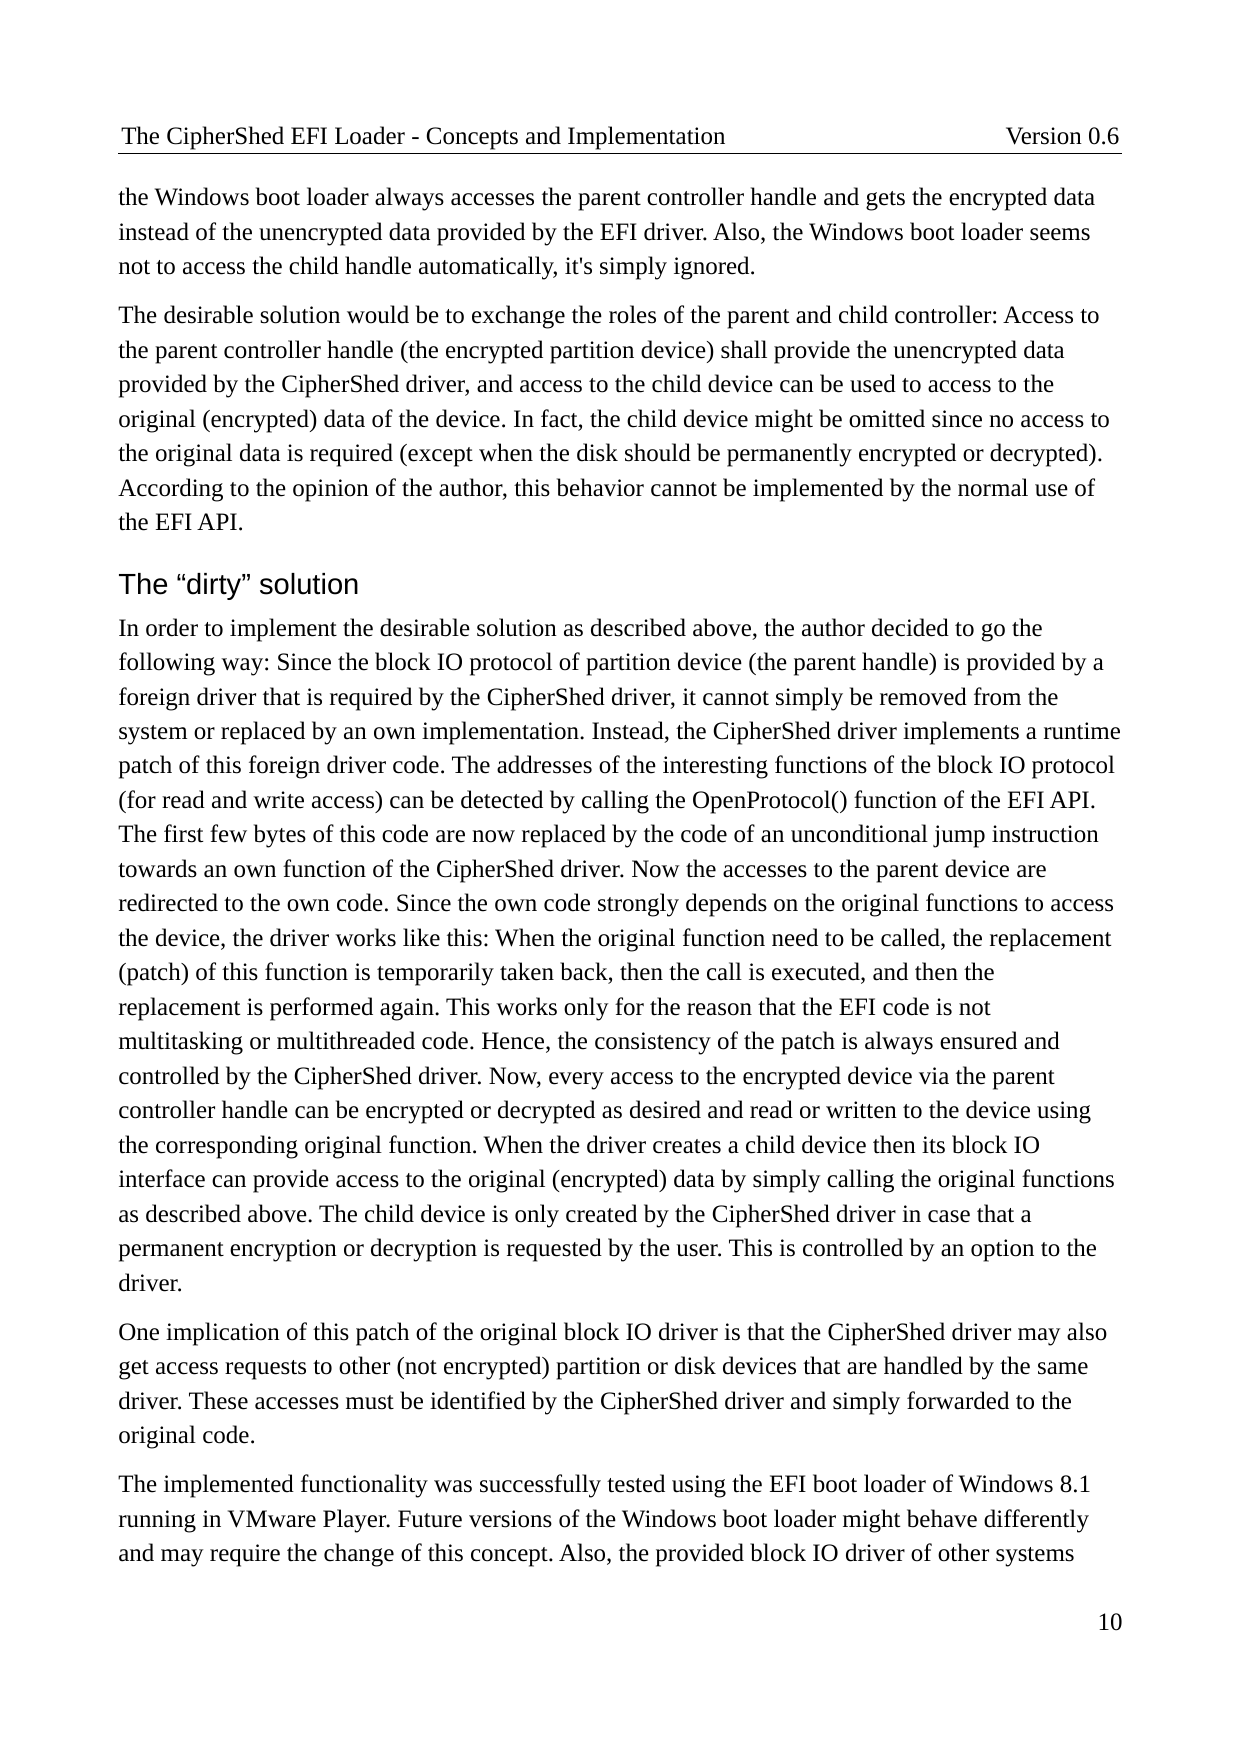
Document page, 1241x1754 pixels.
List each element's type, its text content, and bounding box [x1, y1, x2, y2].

text In order to implement the desirable solution as described above, the author decided to go the following way: Since the block IO protocol of partition device (the parent handle) is provided by a foreign driver that is required by the CipherShed driver, it cannot simply be removed from the system or replaced by an own implementation. Instead, the CipherShed driver implements a runtime patch of this foreign driver code. The addresses of the interesting functions of the block IO protocol (for read and write access) can be detected by calling the OpenProtocol() function of the EFI API. The first few bytes of this code are now replaced by the code of an unconditional jump instruction towards an own function of the CipherShed driver. Now the accesses to the parent device are redirected to the own code. Since the own code strongly depends on the original functions to access the device, the driver works like this: When the original function need to be called, the replacement (patch) of this function is temporarily taken back, then the call is executed, and then the replacement is performed again. This works only for the reason that the EFI code is not multitasking or multithreaded code. Hence, the consistency of the patch is always ensured and controlled by the CipherShed driver. Now, every access to the encrypted device via the parent controller handle can be encrypted or decrypted as desired and read or written to the device using the corresponding original function. When the driver creates a child device then its block IO interface can provide access to the original (encrypted) data by simply calling the original functions as described above. The child device is only created by the CipherShed driver in case that a permanent encryption or decryption is requested by the user. This is controlled by an option to the driver. [118, 613, 1122, 1297]
text One implication of this patch of the original block IO driver is that the CipherShed driver may also get access requests to other (not encrypted) partition or disk devices that are handled by the same driver. These accesses must be identified by the CipherShed driver and simply forwarded to the original code. [118, 1317, 1122, 1449]
text The desirable solution would be to exchange the roles of the parent and child controller: Access to the parent controller handle (the encrypted partition device) shall provide the unencrypted data provided by the CipherShed driver, and access to the child device can be used to access to the original (encrypted) data of the device. In fact, the child device might be omitted since no access to the original data is required (except when the disk should be permanently encrypted or decrypted). According to the opinion of the author, this behavior cannot be implemented by the normal use of the EFI API. [118, 300, 1122, 536]
text The implemented functionality was successfully tested using the EFI boot loader of Windows 8.1 running in VMware Player. Future versions of the Windows boot loader might behave differently and may require the change of this concept. Also, the provided block IO driver of other systems [118, 1469, 1122, 1567]
text the Windows boot loader always accesses the parent controller handle and gets the encrypted data instead of the unencrypted data provided by the EFI driver. Also, the Windows boot loader seems not to access the child handle automatically, it's simply ignored. [118, 182, 1122, 280]
subtitle The “dirty” solution [118, 567, 1122, 600]
